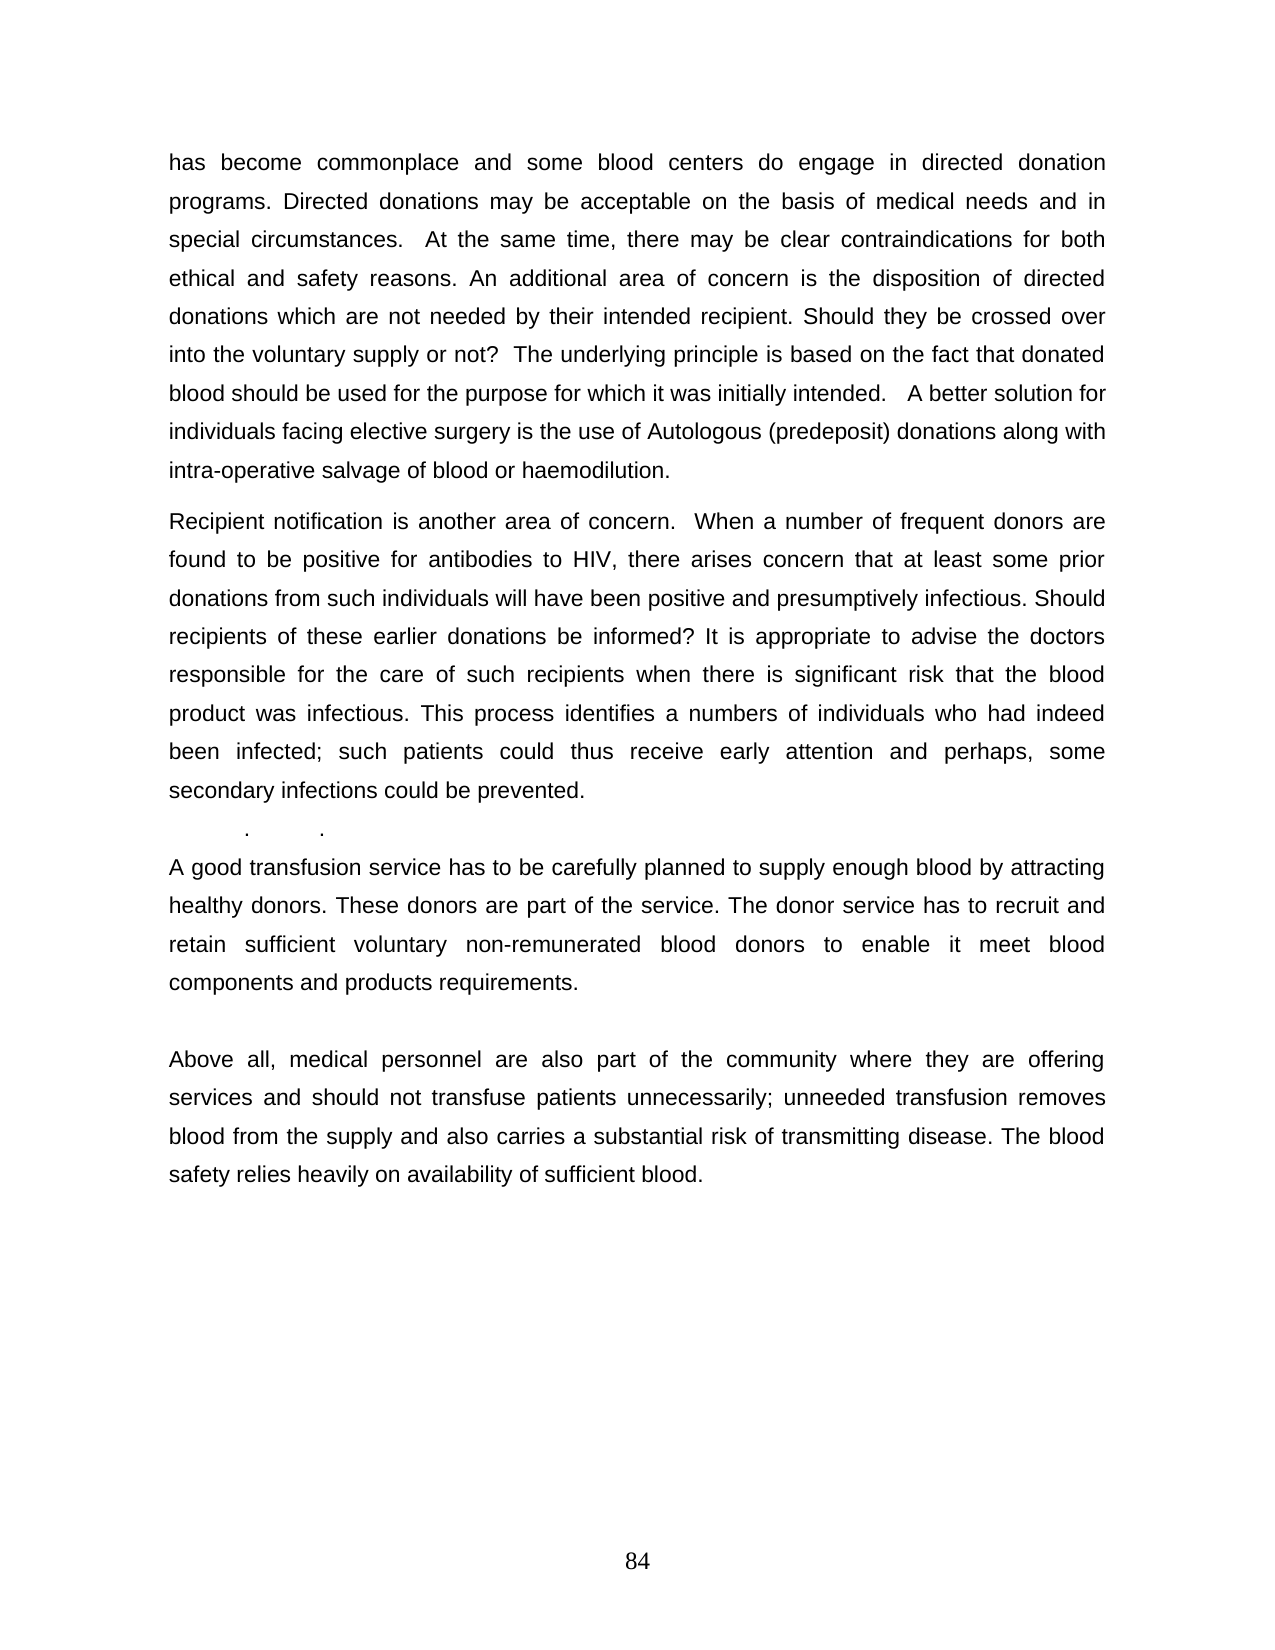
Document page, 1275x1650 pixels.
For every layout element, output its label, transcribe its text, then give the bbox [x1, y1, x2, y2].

text . . [169, 816, 1106, 842]
text has become commonplace and some blood centers do engage in directed donation programs. Directed dona­tions may be acceptable on the basis of medical needs and in special cir­cumstances. At the same time, there may be clear contraindications for both ethical and safety reasons. An additional area of concern is the disposition of directed donations which are not needed by their intended recipient. Should they be crossed over into the voluntary supply or not? The underlying principle is based on the fact that donated blood should be used for the purpose for which it was initially intended. A better solution for individuals facing elective surgery is the use of Autologous (predeposit) donations along with intra-operative salvage of blood or haemodilution. [169, 150, 1106, 483]
text Above all, medical personnel are also part of the community where they are offering services and should not transfuse patients unnecessarily; unneeded transfusion removes blood from the supply and also carries a substantial risk of transmitting disease. The blood safety relies heavily on availability of sufficient blood. [169, 1047, 1106, 1187]
text Recipient notification is another area of concern. When a number of frequent donors are found to be positive for antibodies to HIV, there arises concern that at least some prior donations from such individuals will have been positive and presumptively infectious. Should recipients of these earlier donations be informed? It is appropriate to advise the doctors responsible for the care of such recipients when there is significant risk that the blood product was infectious. This process identifies a numbers of individuals who had indeed been infected; such patients could thus receive early attention and perhaps, some secondary infections could be prevented. [169, 508, 1106, 803]
text A good transfusion service has to be carefully planned to supply enough blood by attracting healthy donors. These donors are part of the service. The donor service has to recruit and retain sufficient voluntary non-remunerated blood donors to enable it meet blood components and products requirements. [169, 854, 1106, 995]
